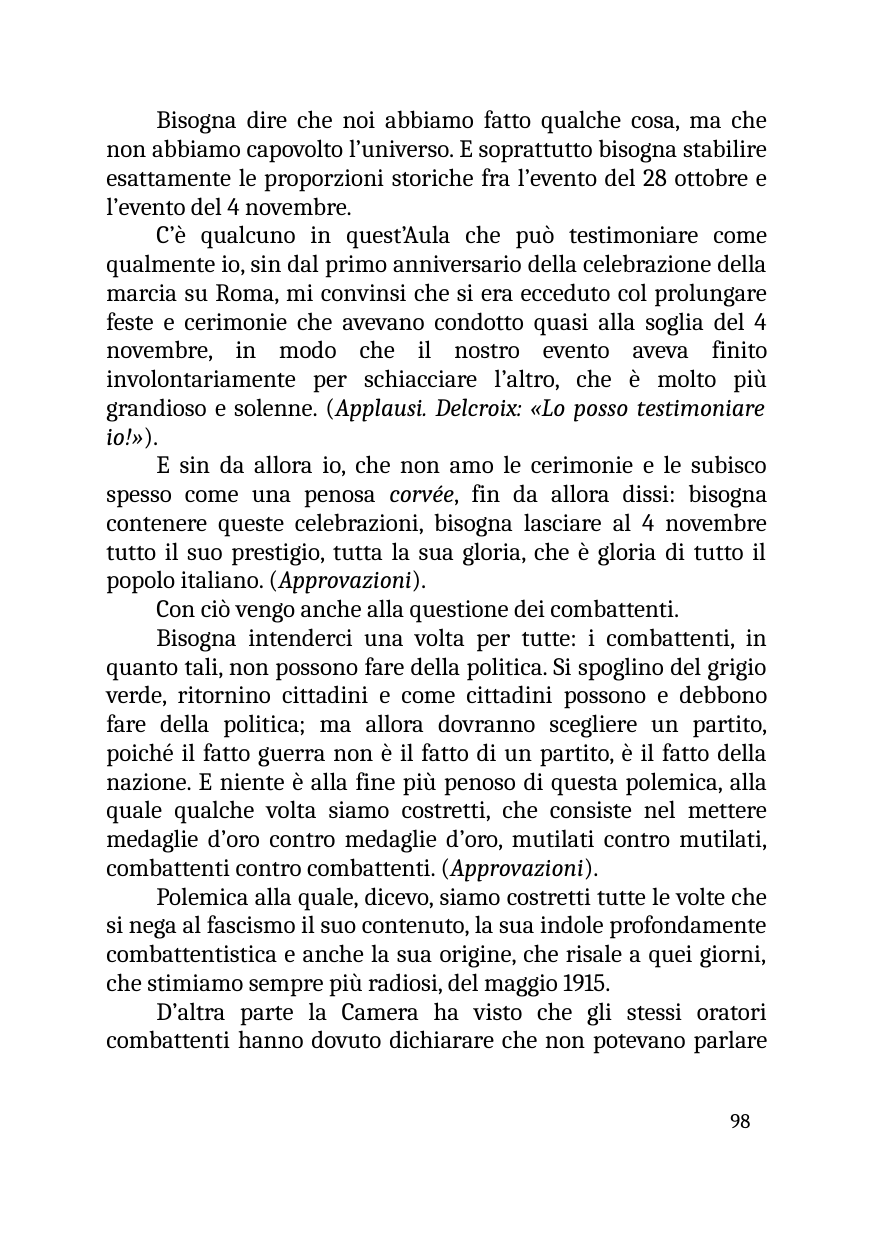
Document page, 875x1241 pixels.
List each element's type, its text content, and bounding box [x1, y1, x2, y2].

text C’è qualcuno in quest’Aula che può testimoniare come qualmente io, sin dal primo anniversario della celebrazione della marcia su Roma, mi convinsi che si era ecceduto col prolungare feste e cerimonie che avevano condotto quasi alla soglia del 4 novembre, in modo che il nostro evento aveva finito involontariamente per schiacciare l’altro, che è molto più grandioso e solenne. (Applausi. Delcroix: «Lo posso testimoniare io!»). [106, 221, 768, 451]
text Bisogna dire che noi abbiamo fatto qualche cosa, ma che non abbiamo capovolto l’universo. E soprattutto bisogna stabilire esattamente le proporzioni storiche fra l’evento del 28 ottobre e l’evento del 4 novembre. [106, 106, 768, 221]
text Polemica alla quale, dicevo, siamo costretti tutte le volte che si nega al fascismo il suo contenuto, la sua indole profondamente combattentistica e anche la sua origine, che risale a quei giorni, che stimiamo sempre più radiosi, del maggio 1915. [106, 882, 768, 997]
text Con ciò vengo anche alla questione dei combattenti. [106, 595, 768, 624]
text Bisogna intenderci una volta per tutte: i combattenti, in quanto tali, non possono fare della politica. Si spoglino del grigio verde, ritornino cittadini e come cittadini possono e debbono fare della politica; ma allora dovranno scegliere un partito, poiché il fatto guerra non è il fatto di un partito, è il fatto della nazione. E niente è alla fine più penoso di questa polemica, alla quale qualche volta siamo costretti, che consiste nel mettere medaglie d’oro contro medaglie d’oro, mutilati contro mutilati, combattenti contro combattenti. (Approvazioni). [106, 624, 768, 882]
text E sin da allora io, che non amo le cerimonie e le subisco spesso come una penosa corvée, fin da allora dissi: bisogna contenere queste celebrazioni, bisogna lasciare al 4 novembre tutto il suo prestigio, tutta la sua gloria, che è gloria di tutto il popolo italiano. (Approvazioni). [106, 451, 768, 595]
text D’altra parte la Camera ha visto che gli stessi oratori combattenti hanno dovuto dichiarare che non potevano parlare [106, 997, 768, 1055]
